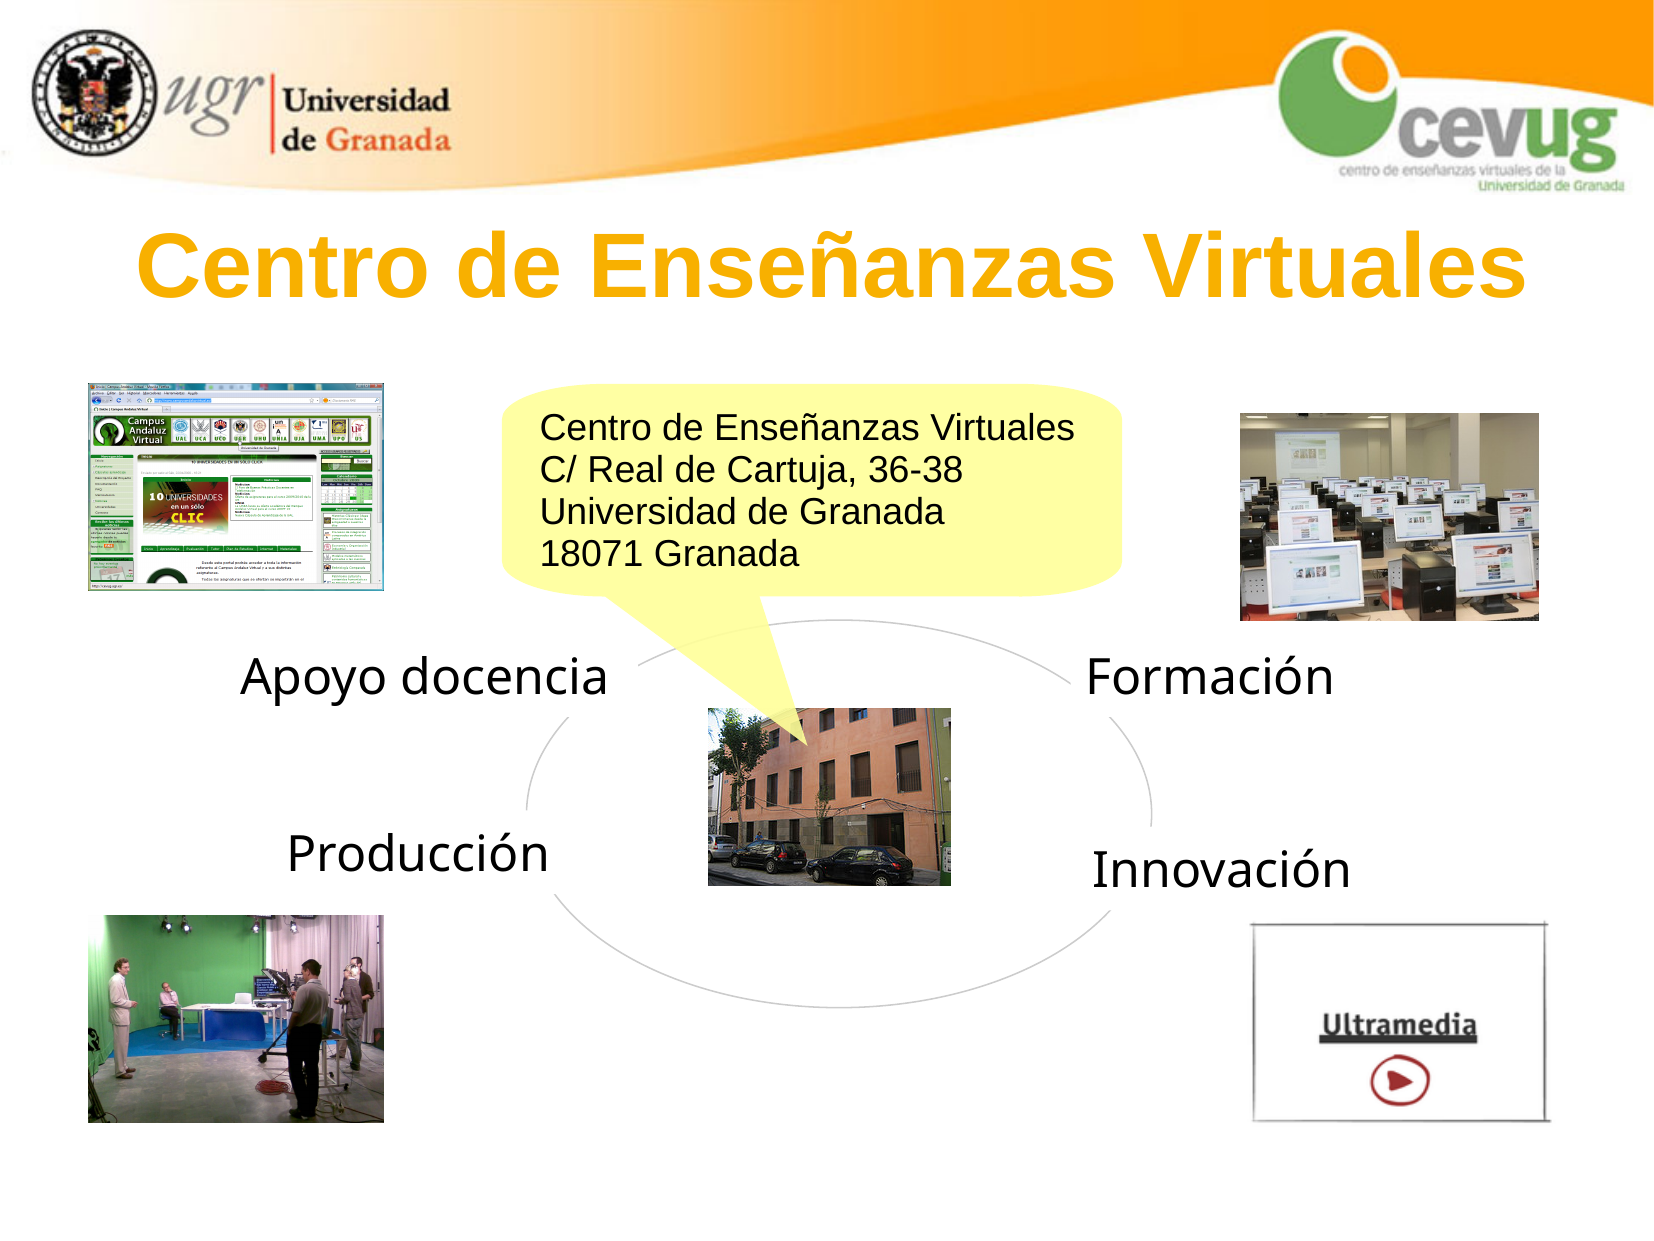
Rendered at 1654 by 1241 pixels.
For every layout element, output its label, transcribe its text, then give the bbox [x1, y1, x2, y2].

picture [1240, 915, 1565, 1132]
picture [1240, 413, 1539, 621]
picture [708, 708, 951, 886]
title Centro de Enseñanzas Virtuales [88, 177, 1577, 355]
text_box Innovación [1078, 826, 1379, 911]
text_box Centro de Enseñanzas Virtuales C/ Real de Cartuja, 36-38 Universidad de Granada 18071 Granada [501, 383, 1123, 747]
picture [88, 915, 384, 1123]
text_box Apoyo docencia [225, 633, 638, 717]
text_box Producción [271, 810, 579, 895]
text_box Formación [1070, 633, 1364, 717]
picture [88, 383, 384, 591]
